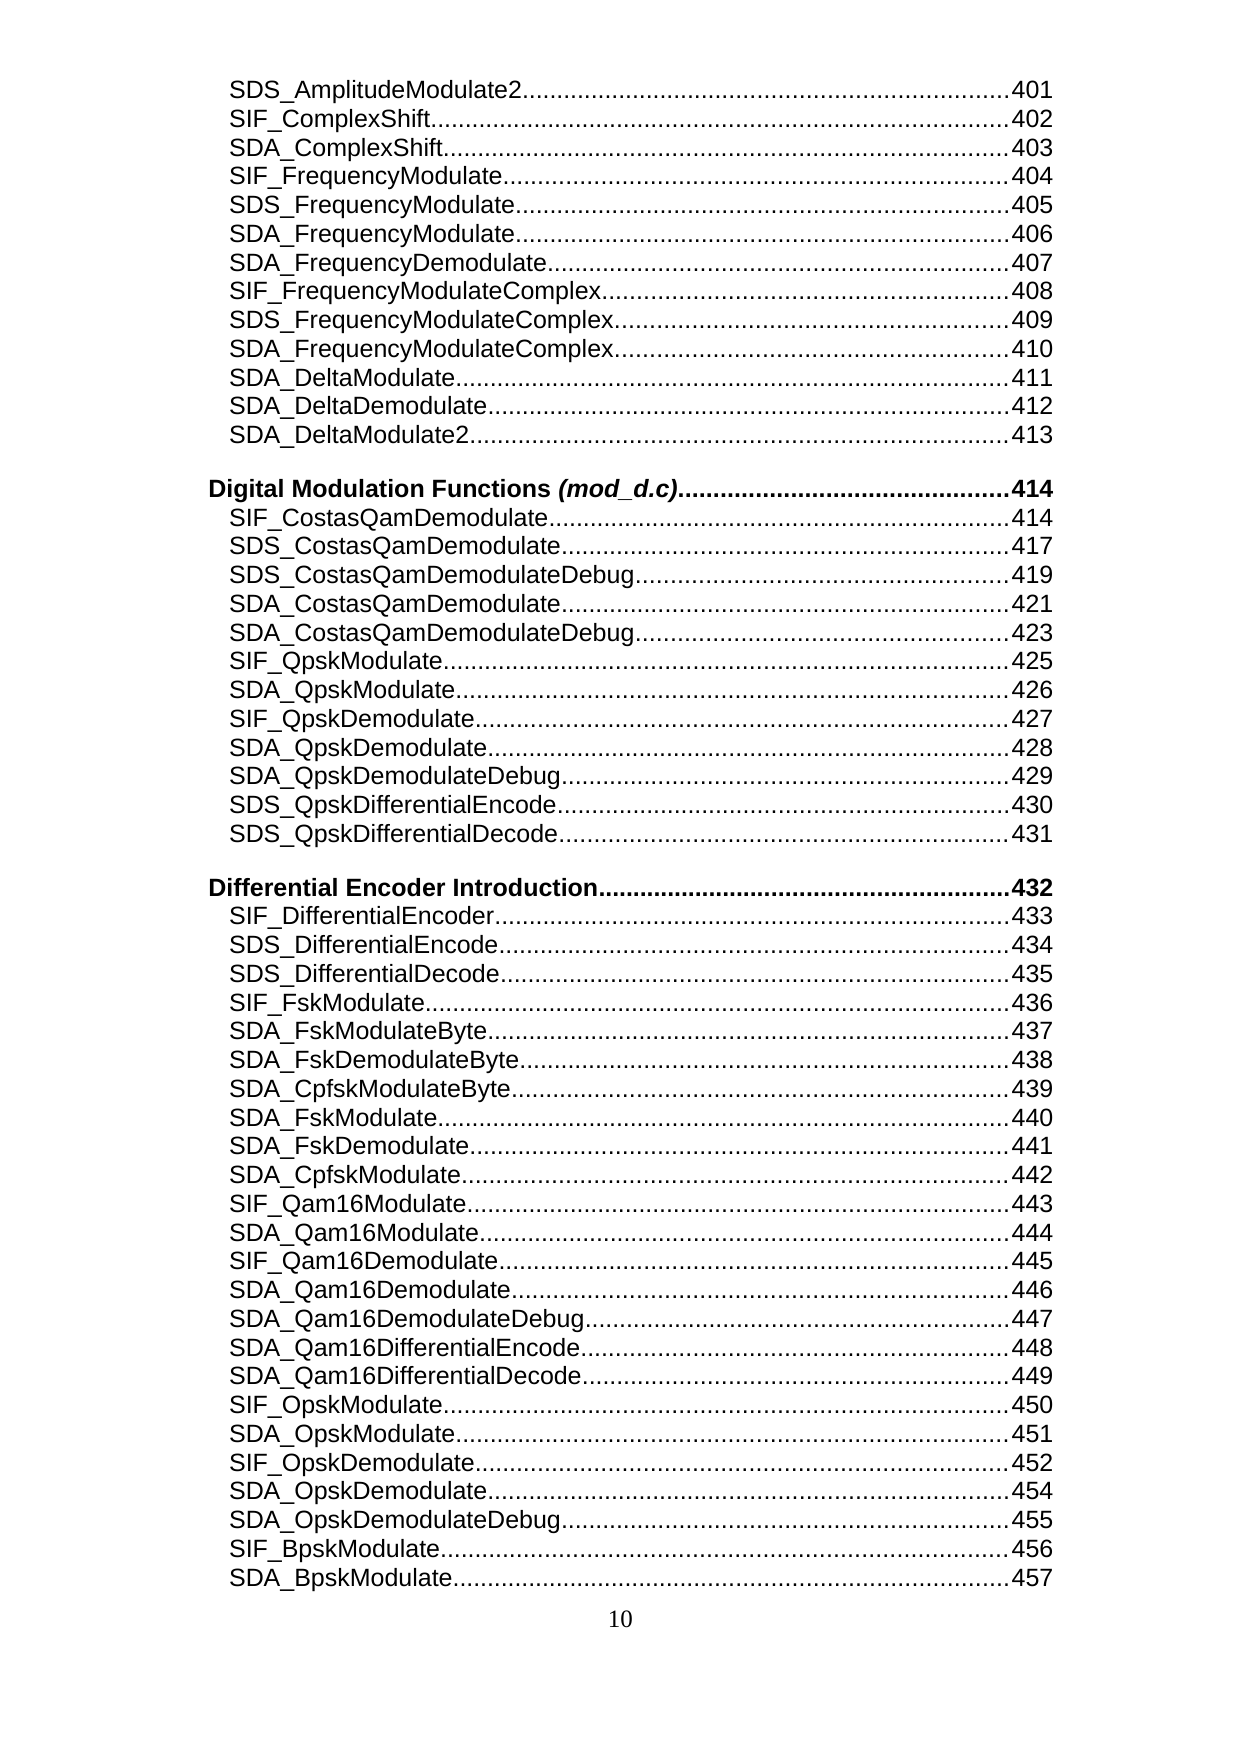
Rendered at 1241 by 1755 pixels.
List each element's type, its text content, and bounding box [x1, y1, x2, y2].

text SDA_CpfskModulate 442 [229, 1160, 1053, 1189]
text SIF_OpskModulate 450 [229, 1390, 1053, 1419]
text SDA_FskModulateByte 437 [229, 1016, 1053, 1045]
text SDA_Qam16DifferentialDecode 449 [229, 1361, 1053, 1390]
text SDS_CostasQamDemodulate 417 [229, 531, 1053, 560]
text SDA_CostasQamDemodulateDebug 423 [229, 617, 1053, 646]
text Digital Modulation Functions (mod_d.c) 414 [208, 474, 1053, 502]
text SDA_FskDemodulateByte 438 [229, 1045, 1053, 1074]
text SDS_FrequencyModulate 405 [229, 190, 1053, 219]
text SDA_OpskModulate 451 [229, 1419, 1053, 1447]
text SIF_FrequencyModulateComplex 408 [229, 276, 1053, 305]
text SDA_Qam16DifferentialEncode 448 [229, 1332, 1053, 1361]
text SDS_QpskDifferentialDecode 431 [229, 819, 1053, 847]
text SIF_FskModulate 436 [229, 987, 1053, 1016]
text SDA_ComplexShift 403 [229, 132, 1053, 161]
text SDA_DeltaDemodulate 412 [229, 391, 1053, 420]
text SIF_Qam16Demodulate 445 [229, 1246, 1053, 1275]
text SIF_Qam16Modulate 443 [229, 1189, 1053, 1217]
text SDS_DifferentialDecode 435 [229, 959, 1053, 987]
text SDA_CostasQamDemodulate 421 [229, 589, 1053, 617]
text SDA_Qam16DemodulateDebug 447 [229, 1304, 1053, 1332]
text SDA_Qam16Demodulate 446 [229, 1275, 1053, 1304]
text SDA_FrequencyModulateComplex 410 [229, 334, 1053, 362]
text SIF_QpskModulate 425 [229, 646, 1053, 675]
text SIF_BpskModulate 456 [229, 1534, 1053, 1562]
text SIF_CostasQamDemodulate 414 [229, 502, 1053, 531]
text SDS_QpskDifferentialEncode 430 [229, 790, 1053, 819]
text SDA_BpskModulate 457 [229, 1562, 1053, 1591]
text SIF_DifferentialEncoder 433 [229, 901, 1053, 930]
text SDA_FskDemodulate 441 [229, 1131, 1053, 1160]
text SIF_FrequencyModulate 404 [229, 161, 1053, 190]
text SDA_CpfskModulateByte 439 [229, 1074, 1053, 1102]
text SDA_OpskDemodulate 454 [229, 1476, 1053, 1505]
text SDA_QpskDemodulateDebug 429 [229, 761, 1053, 790]
text SDS_AmplitudeModulate2 401 [229, 75, 1053, 104]
text SDA_OpskDemodulateDebug 455 [229, 1505, 1053, 1534]
text Differential Encoder Introduction 432 [208, 872, 1053, 901]
text SDS_DifferentialEncode 434 [229, 930, 1053, 959]
text SDA_FrequencyDemodulate 407 [229, 247, 1053, 276]
text SDA_QpskModulate 426 [229, 675, 1053, 704]
text SIF_OpskDemodulate 452 [229, 1447, 1053, 1476]
text SDS_FrequencyModulateComplex 409 [229, 305, 1053, 334]
text SDA_Qam16Modulate 444 [229, 1217, 1053, 1246]
text SDA_QpskDemodulate 428 [229, 732, 1053, 761]
text SDA_DeltaModulate2 413 [229, 420, 1053, 449]
text SDS_CostasQamDemodulateDebug 419 [229, 560, 1053, 589]
text SDA_FskModulate 440 [229, 1102, 1053, 1131]
text SDA_DeltaModulate 411 [229, 362, 1053, 391]
text SIF_QpskDemodulate 427 [229, 704, 1053, 732]
text SDA_FrequencyModulate 406 [229, 219, 1053, 247]
text SIF_ComplexShift 402 [229, 104, 1053, 132]
